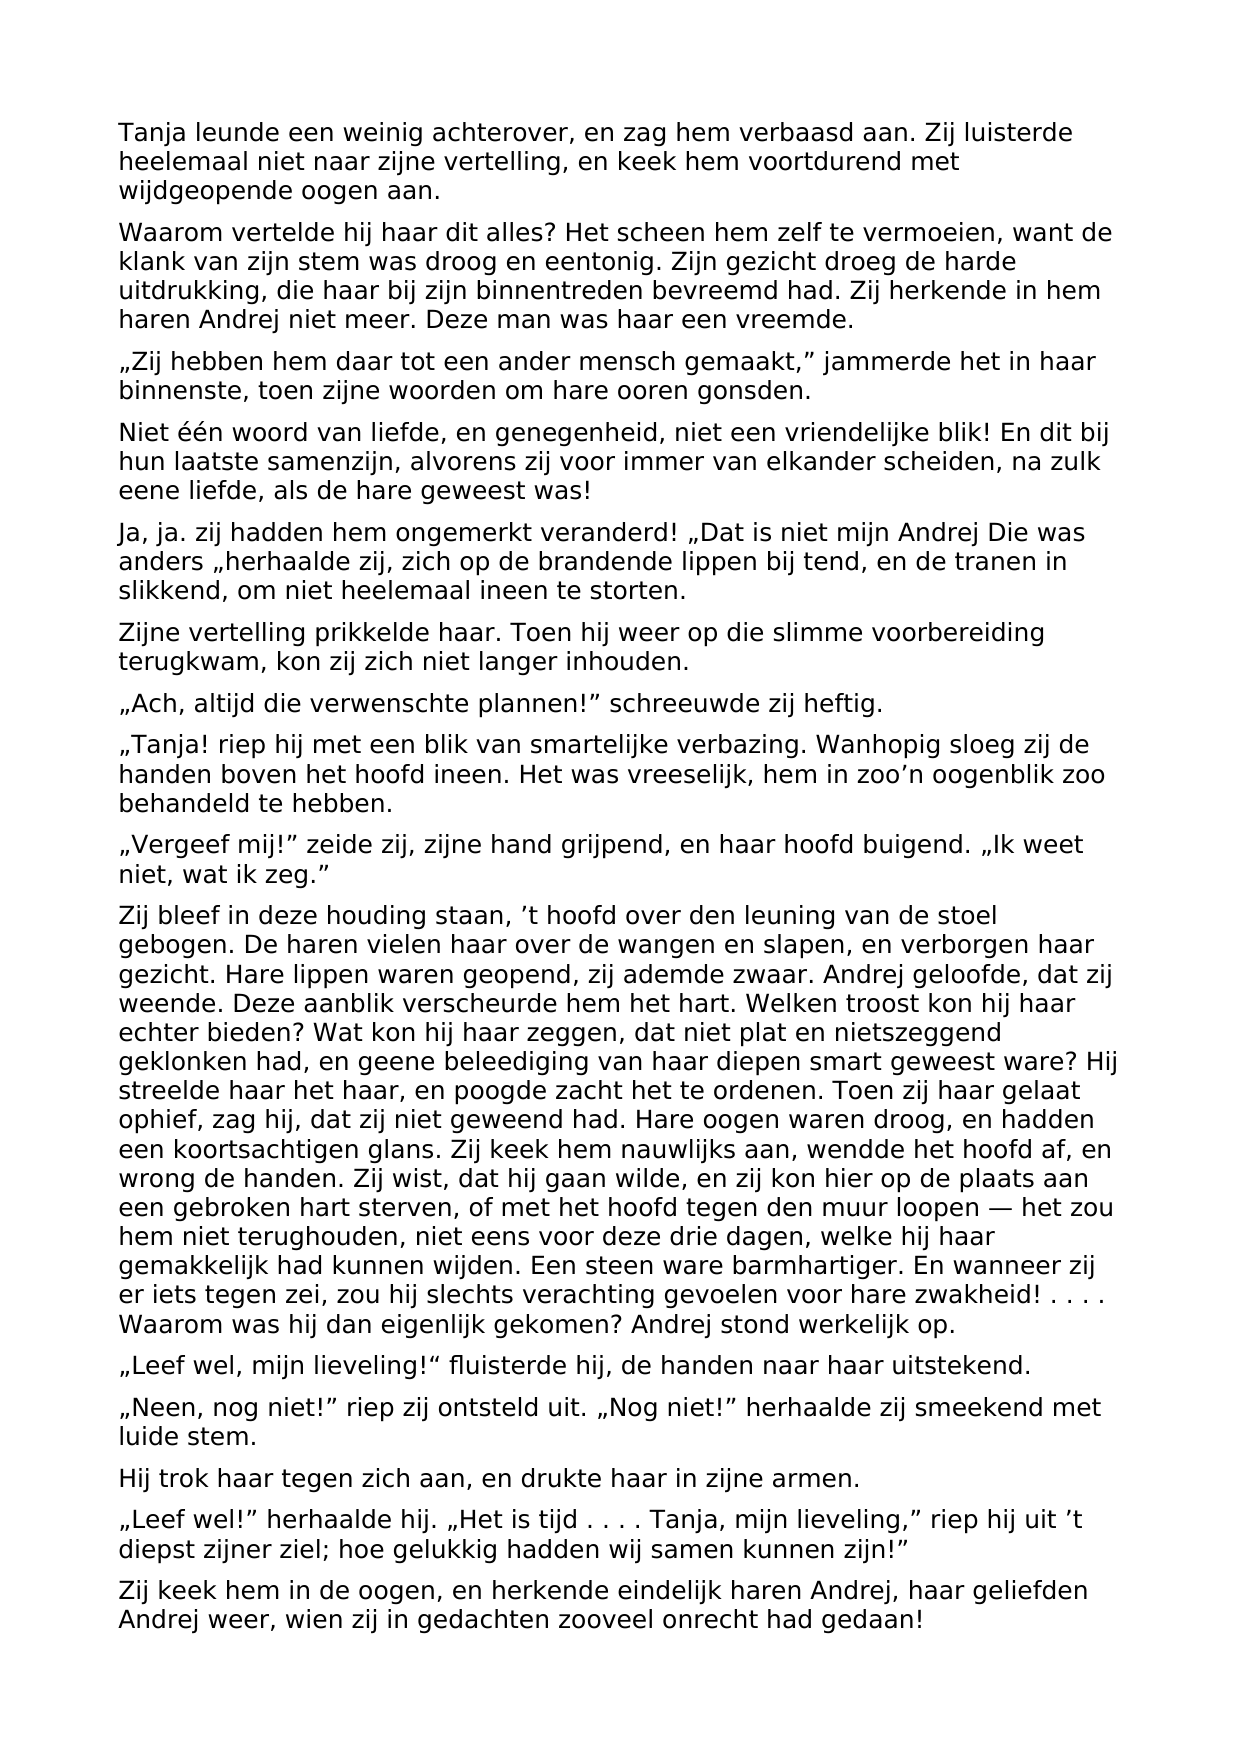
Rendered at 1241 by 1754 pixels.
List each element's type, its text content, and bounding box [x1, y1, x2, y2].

text Zijne vertelling prikkelde haar. Toen hij weer op die slimme voorbereiding terugkwam, kon zij zich niet langer inhouden. [118, 618, 1122, 676]
text Zij keek hem in de oogen, en herkende eindelijk haren Andrej, haar geliefden Andrej weer, wien zij in gedachten zooveel onrecht had gedaan! [118, 1576, 1122, 1635]
text „Leef wel, mijn lieveling!“ fluisterde hij, de handen naar haar uitstekend. [118, 1351, 1122, 1381]
text „Leef wel!” herhaalde hij. „Het is tijd . . . . Tanja, mijn lieveling,” riep hij uit ’t diepst zijner ziel; hoe gelukkig hadden wij samen kunnen zijn!” [118, 1506, 1122, 1564]
text Zij bleef in deze houding staan, ’t hoofd over den leuning van de stoel gebogen. De haren vielen haar over de wangen en slapen, en verborgen haar gezicht. Hare lippen waren geopend, zij ademde zwaar. Andrej geloofde, dat zij weende. Deze aanblik verscheurde hem het hart. Welken troost kon hij haar echter bieden? Wat kon hij haar zeggen, dat niet plat en nietszeggend geklonken had, en geene beleediging van haar diepen smart geweest ware? Hij streelde haar het haar, en poogde zacht het te ordenen. Toen zij haar gelaat ophief, zag hij, dat zij niet geweend had. Hare oogen waren droog, en hadden een koortsachtigen glans. Zij keek hem nauwlijks aan, wendde het hoofd af, en wrong de handen. Zij wist, dat hij gaan wilde, en zij kon hier op de plaats aan een gebroken hart sterven, of met het hoofd tegen den muur loopen — het zou hem niet terughouden, niet eens voor deze drie dagen, welke hij haar gemakkelijk had kunnen wijden. Een steen ware barmhartiger. En wanneer zij er iets tegen zei, zou hij slechts verachting gevoelen voor hare zwakheid! . . . . Waarom was hij dan eigenlijk gekomen? Andrej stond werkelijk op. [118, 901, 1122, 1339]
text „Tanja! riep hij met een blik van smartelijke verbazing. Wanhopig sloeg zij de handen boven het hoofd ineen. Het was vreeselijk, hem in zoo’n oogenblik zoo behandeld te hebben. [118, 731, 1122, 818]
text Hij trok haar tegen zich aan, en drukte haar in zijne armen. [118, 1464, 1122, 1493]
text „Vergeef mij!” zeide zij, zijne hand grijpend, en haar hoofd buigend. „Ik weet niet, wat ik zeg.” [118, 831, 1122, 889]
text Ja, ja. zij hadden hem ongemerkt veranderd! „Dat is niet mijn Andrej Die was anders „herhaalde zij, zich op de brandende lippen bij tend, en de tranen in slikkend, om niet heelemaal ineen te storten. [118, 518, 1122, 606]
text Waarom vertelde hij haar dit alles? Het scheen hem zelf te vermoeien, want de klank van zijn stem was droog en eentonig. Zijn gezicht droeg de harde uitdrukking, die haar bij zijn binnentreden bevreemd had. Zij herkende in hem haren Andrej niet meer. Deze man was haar een vreemde. [118, 218, 1122, 335]
text Niet één woord van liefde, en genegenheid, niet een vriendelijke blik! En dit bij hun laatste samenzijn, alvorens zij voor immer van elkander scheiden, na zulk eene liefde, als de hare geweest was! [118, 418, 1122, 506]
text „Ach, altijd die verwenschte plannen!” schreeuwde zij heftig. [118, 689, 1122, 718]
text Tanja leunde een weinig achterover, en zag hem verbaasd aan. Zij luisterde heelemaal niet naar zijne vertelling, en keek hem voortdurend met wijdgeopende oogen aan. [118, 118, 1122, 206]
text „Neen, nog niet!” riep zij ontsteld uit. „Nog niet!” herhaalde zij smeekend met luide stem. [118, 1393, 1122, 1451]
text „Zij hebben hem daar tot een ander mensch gemaakt,” jammerde het in haar binnenste, toen zijne woorden om hare ooren gonsden. [118, 347, 1122, 406]
